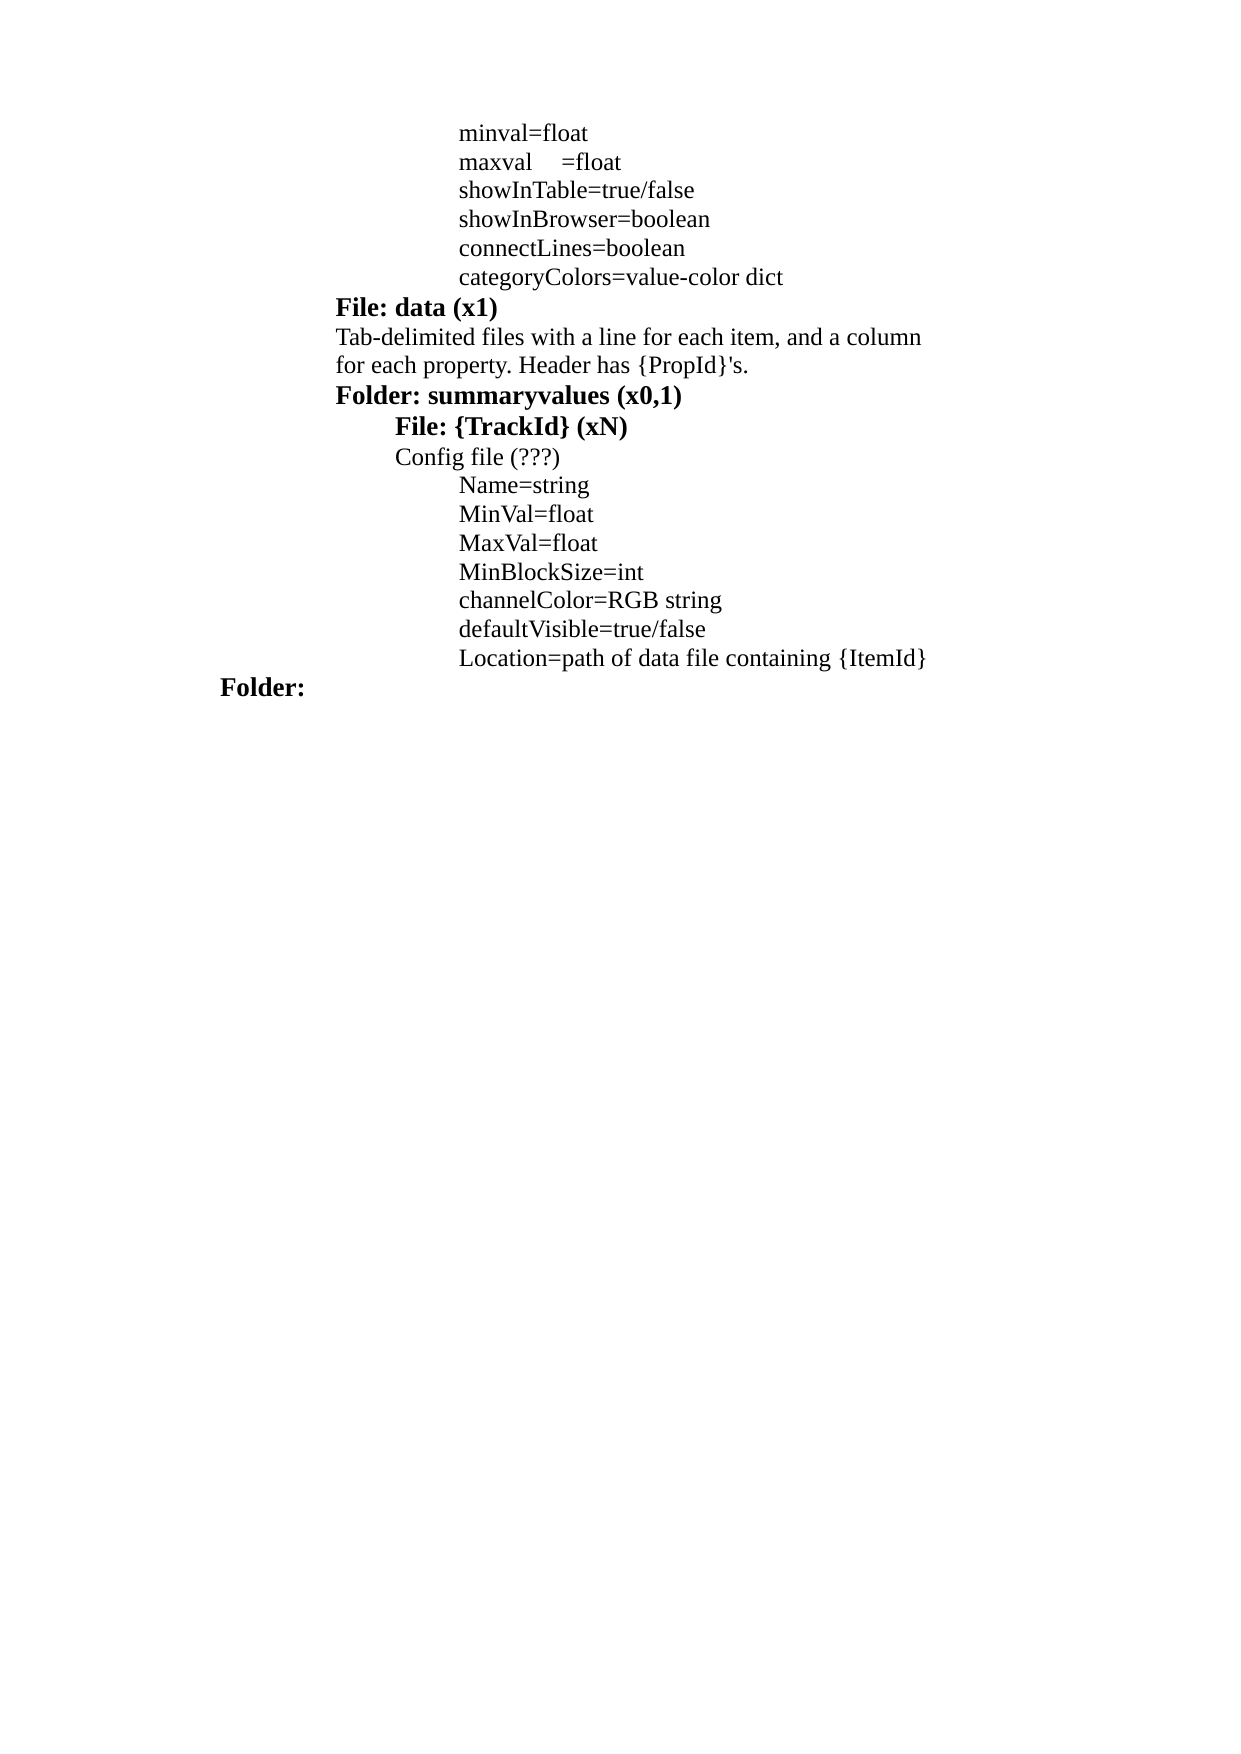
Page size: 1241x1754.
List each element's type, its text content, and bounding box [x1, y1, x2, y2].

text Config file (???) [118, 442, 1122, 470]
text showInTable=true/false [118, 176, 1122, 204]
text MinBlockSize=int [118, 557, 1122, 585]
text showInBrowser=boolean [118, 204, 1122, 233]
text for each property. Header has {PropId}'s. [118, 351, 1122, 379]
text Name=string [118, 470, 1122, 499]
text File: {TrackId} (xN) [118, 410, 1122, 442]
text MaxVal=float [118, 528, 1122, 557]
text connectLines=boolean [118, 233, 1122, 262]
text categoryColors=value-color dict [118, 262, 1122, 291]
text Tab-delimited files with a line for each item, and a column [118, 322, 1122, 351]
text MinVal=float [118, 499, 1122, 528]
text File: data (x1) [118, 291, 1122, 322]
text minval=float [118, 118, 1122, 147]
text channelColor=RGB string [118, 585, 1122, 614]
text defaultVisible=true/false [118, 614, 1122, 643]
text Folder: summaryvalues (x0,1) [118, 379, 1122, 410]
text Folder: [118, 672, 1122, 703]
text Location=path of data file containing {ItemId} [118, 643, 1122, 672]
text maxval =float [118, 147, 1122, 176]
